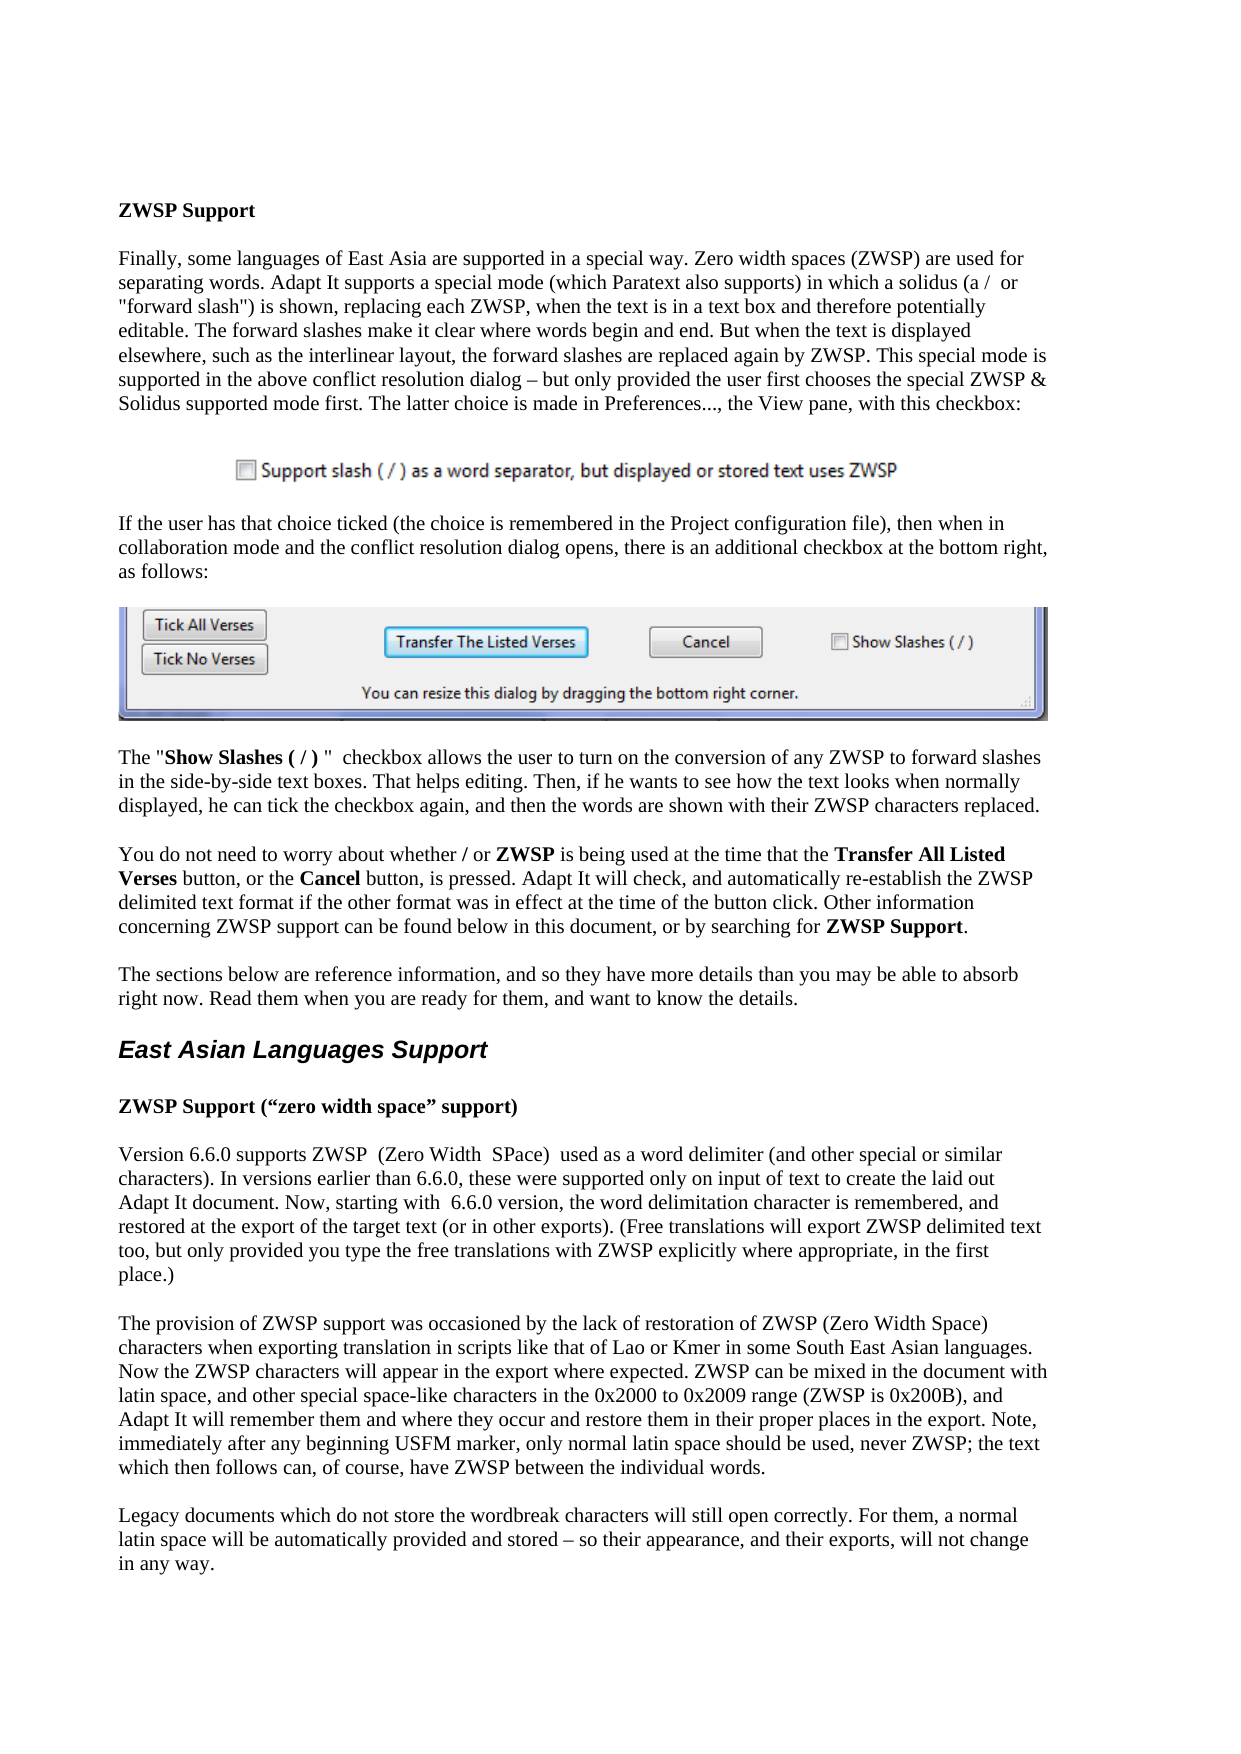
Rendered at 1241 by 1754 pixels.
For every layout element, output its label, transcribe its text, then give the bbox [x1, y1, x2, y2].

text ZWSP Support [118, 198, 1048, 222]
text Legacy documents which do not store the wordbreak characters will still open correctly. For them, a normal latin space will be automatically provided and stored – so their appearance, and their exports, will not change in any way. [118, 1503, 1048, 1575]
text The sections below are reference information, and so they have more details than you may be able to absorb right now. Read them when you are ready for them, and want to know the details. [118, 962, 1048, 1010]
picture [118, 607, 1048, 721]
text Finally, some languages of East Asia are supported in a special way. Zero width spaces (ZWSP) are used for separating words. Adapt It supports a special mode (which Paratext also supports) in which a solidus (a / or "forward slash") is shown, replacing each ZWSP, when the text is in a text box and therefore potentially editable. The forward slashes make it clear where words begin and end. But when the text is displayed elsewhere, such as the interlinear layout, the forward slashes are replaced again by ZWSP. This special mode is supported in the above conflict resolution dialog – but only provided the user first chooses the special ZWSP & Solidus supported mode first. The latter choice is made in Preferences..., the View pane, with this checkbox: [118, 246, 1048, 415]
text ZWSP Support (“zero width space” support) [118, 1094, 1048, 1118]
subtitle East Asian Languages Support [118, 1035, 1048, 1064]
picture [216, 438, 951, 501]
text Version 6.6.0 supports ZWSP (Zero Width SPace) used as a word delimiter (and other special or similar characters). In versions earlier than 6.6.0, these were supported only on input of text to create the laid out Adapt It document. Now, starting with 6.6.0 version, the word delimitation character is remembered, and restored at the export of the target text (or in other exports). (Free translations will export ZWSP delimited text too, but only provided you type the free translations with ZWSP explicitly where appropriate, in the first place.) [118, 1142, 1048, 1286]
text The provision of ZWSP support was occasioned by the lack of restoration of ZWSP (Zero Width Space) characters when exporting translation in scripts like that of Lao or Kmer in some South East Asian languages. Now the ZWSP characters will appear in the export where expected. ZWSP can be mixed in the document with latin space, and other special space-like characters in the 0x2000 to 0x2009 range (ZWSP is 0x200B), and Adapt It will remember them and where they occur and restore them in their proper places in the export. Note, immediately after any beginning USFM marker, only normal latin space should be used, never ZWSP; the text which then follows can, of course, have ZWSP between the individual words. [118, 1311, 1048, 1479]
text If the user has that choice ticked (the choice is remembered in the Project configuration file), then when in collaboration mode and the conflict resolution dialog opens, there is an additional checkbox at the bottom right, as follows: [118, 511, 1048, 583]
text The "Show Slashes ( / ) " checkbox allows the user to turn on the conversion of any ZWSP to forward slashes in the side-by-side text boxes. That helps editing. Then, if he wants to see how the text looks when normally displayed, he can tick the checkbox again, and then the words are shown with their ZWSP characters replaced. [118, 745, 1048, 817]
text You do not need to worry about whether / or ZWSP is being used at the time that the Transfer All Listed Verses button, or the Cancel button, is pressed. Adapt It will check, and automatically re-establish the ZWSP delimited text format if the other format was in effect at the time of the button click. Other information concerning ZWSP support can be found below in this document, or by searching for ZWSP Support. [118, 841, 1048, 938]
